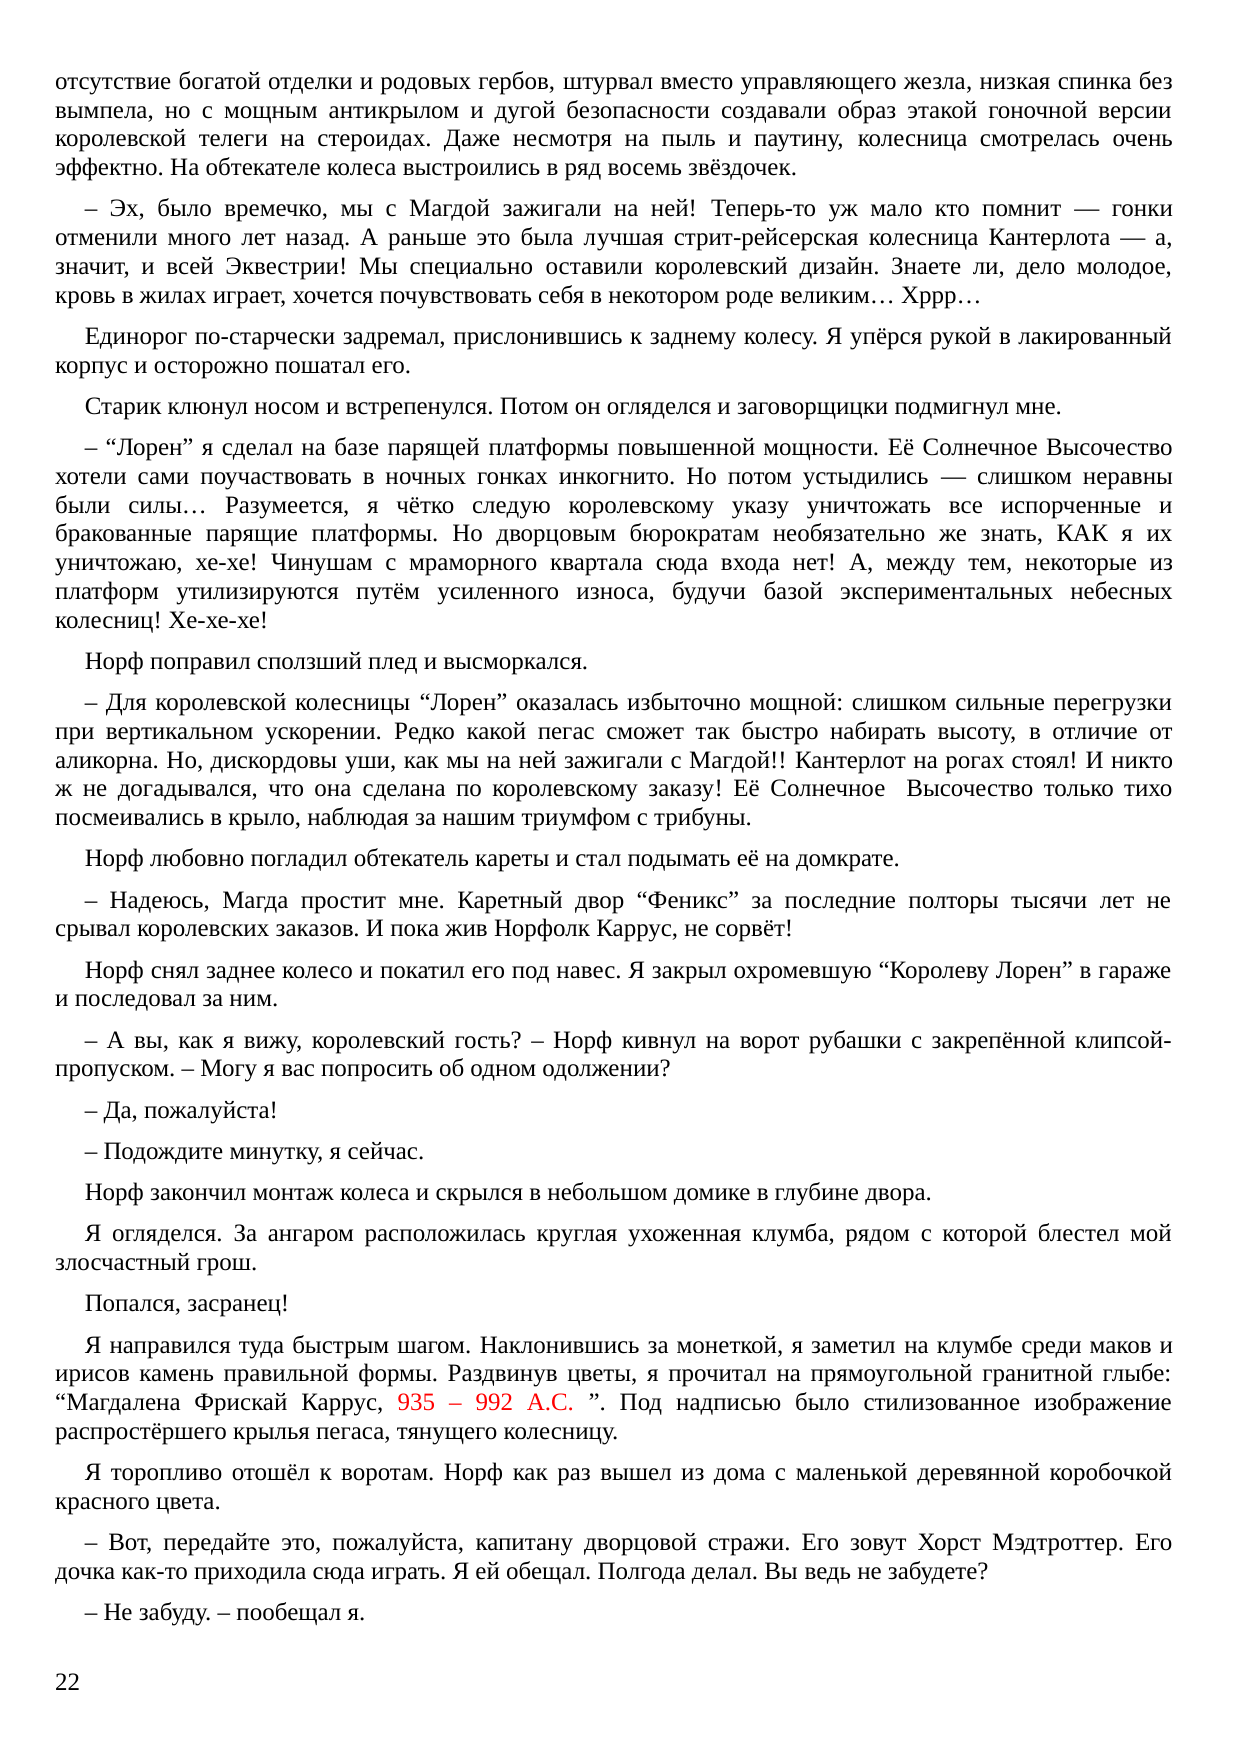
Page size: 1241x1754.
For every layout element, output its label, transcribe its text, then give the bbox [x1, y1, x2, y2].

text – Да, пожалуйста! [55, 1095, 1173, 1123]
text – Вот, передайте это, пожалуйста, капитану дворцовой стражи. Его зовут Хорст Мэдтроттер. Его дочка как-то приходила сюда играть. Я ей обещал. Полгода делал. Вы ведь не забудете? [55, 1527, 1173, 1585]
text Норф снял заднее колесо и покатил его под навес. Я закрыл охромевшую “Королеву Лорен” в гараже и последовал за ним. [55, 955, 1173, 1012]
text – Эх, было времечко, мы с Магдой зажигали на ней! Теперь-то уж мало кто помнит — гонки отменили много лет назад. А раньше это была лучшая стрит-рейсерская колесница Кантерлота — а, значит, и всей Эквестрии! Мы специально оставили королевский дизайн. Знаете ли, дело молодое, кровь в жилах играет, хочется почувствовать себя в некотором роде великим… Хррр… [55, 193, 1173, 308]
text – Не забуду. – пообещал я. [55, 1597, 1173, 1626]
text – А вы, как я вижу, королевский гость? – Норф кивнул на ворот рубашки с закрепённой клипсой-пропуском. – Могу я вас попросить об одном одолжении? [55, 1025, 1173, 1082]
text – Надеюсь, Магда простит мне. Каретный двор “Феникс” за последние полторы тысячи лет не срывал королевских заказов. И пока жив Норфолк Каррус, не сорвёт! [55, 885, 1173, 942]
text – Для королевской колесницы “Лорен” оказалась избыточно мощной: слишком сильные перегрузки при вертикальном ускорении. Редко какой пегас сможет так быстро набирать высоту, в отличие от аликорна. Но, дискордовы уши, как мы на ней зажигали с Магдой!! Кантерлот на рогах стоял! И никто ж не догадывался, что она сделана по королевскому заказу! Её Солнечное Высочество только тихо посмеивались в крыло, наблюдая за нашим триумфом с трибуны. [55, 687, 1173, 831]
text отсутствие богатой отделки и родовых гербов, штурвал вместо управляющего жезла, низкая спинка без вымпела, но с мощным антикрылом и дугой безопасности создавали образ этакой гоночной версии королевской телеги на стероидах. Даже несмотря на пыль и паутину, колесница смотрелась очень эффектно. На обтекателе колеса выстроились в ряд восемь звёздочек. [55, 66, 1173, 181]
text Я торопливо отошёл к воротам. Норф как раз вышел из дома с маленькой деревянной коробочкой красного цвета. [55, 1457, 1173, 1515]
text – Подождите минутку, я сейчас. [55, 1136, 1173, 1165]
text Я направился туда быстрым шагом. Наклонившись за монеткой, я заметил на клумбе среди маков и ирисов камень правильной формы. Раздвинув цветы, я прочитал на прямоугольной гранитной глыбе: “Магдалена Фрискай Каррус, 935 – 992 A.C. ”. Под надписью было стилизованное изображение распростёршего крылья пегаса, тянущего колесницу. [55, 1330, 1173, 1445]
text Норф закончил монтаж колеса и скрылся в небольшом домике в глубине двора. [55, 1177, 1173, 1206]
text Норф поправил сползший плед и высморкался. [55, 646, 1173, 675]
text Единорог по-старчески задремал, прислонившись к заднему колесу. Я упёрся рукой в лакированный корпус и осторожно пошатал его. [55, 321, 1173, 378]
text Попался, засранец! [55, 1288, 1173, 1317]
text Норф любовно погладил обтекатель кареты и стал подымать её на домкрате. [55, 843, 1173, 872]
text Старик клюнул носом и встрепенулся. Потом он огляделся и заговорщицки подмигнул мне. [55, 391, 1173, 420]
text Я огляделся. За ангаром расположилась круглая ухоженная клумба, рядом с которой блестел мой злосчастный грош. [55, 1218, 1173, 1276]
text – “Лорен” я сделал на базе парящей платформы повышенной мощности. Её Солнечное Высочество хотели сами поучаствовать в ночных гонках инкогнито. Но потом устыдились — слишком неравны были силы… Разумеется, я чётко следую королевскому указу уничтожать все испорченные и бракованные парящие платформы. Но дворцовым бюрократам необязательно же знать, КАК я их уничтожаю, хе-хе! Чинушам с мраморного квартала сюда входа нет! А, между тем, некоторые из платформ утилизируются путём усиленного износа, будучи базой экспериментальных небесных колесниц! Хе-хе-хе! [55, 432, 1173, 633]
